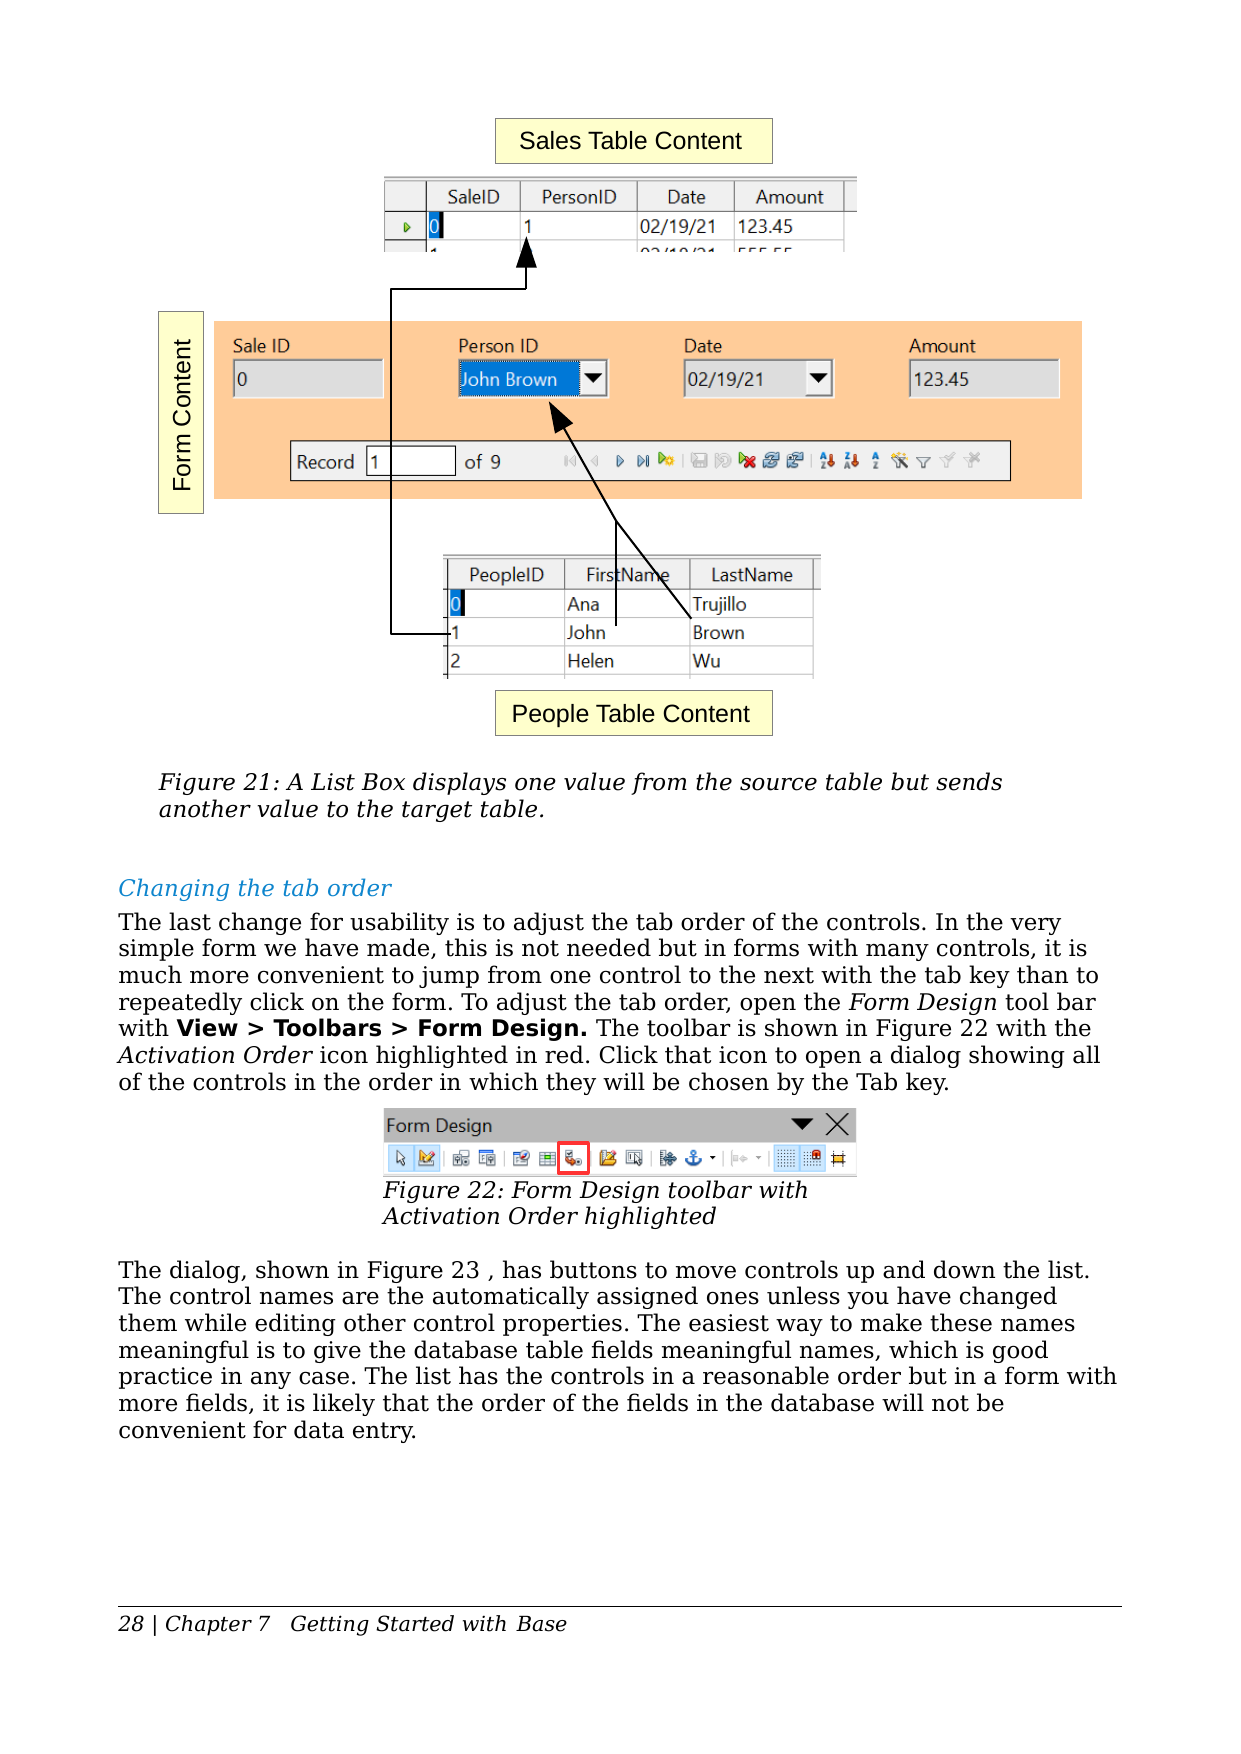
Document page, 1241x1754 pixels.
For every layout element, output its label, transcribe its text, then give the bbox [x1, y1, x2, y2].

text The dialog, shown in Figure 23 , has buttons to move controls up and down the list. The control names are the automatically assigned ones unless you have changed them while editing other control properties. The easiest way to make these names meaningful is to give the database table fields meaningful names, which is good practice in any case. The list has the controls in a reasonable order but in a form with more fields, it is likely that the order of the fields in the database will not be convenient for data entry. [118, 1257, 1122, 1443]
text Figure 21: A List Box displays one value from the source table but sends another value to the target table. [159, 769, 1081, 822]
text Figure 22: Form Design toolbar with Activation Order highlighted [383, 1177, 857, 1230]
picture [443, 554, 821, 679]
picture [392, 321, 1082, 499]
text The last change for usability is to adjust the tab order of the controls. In the very simple form we have made, this is not needed but in forms with many controls, it is much more convenient to jump from one control to the next with the tab key than to repeatedly click on the form. To adjust the tab order, open the Form Design tool bar with View > Toolbars > Form Design. The toolbar is shown in Figure 22 with the Activation Order icon highlighted in red. Click that icon to open a dialog showing all of the controls in the order in which they will be chosen by the Tab key. [118, 909, 1122, 1096]
subtitle Changing the tab order [118, 873, 1122, 902]
picture [214, 321, 390, 499]
picture [384, 174, 857, 252]
picture [383, 1108, 857, 1177]
